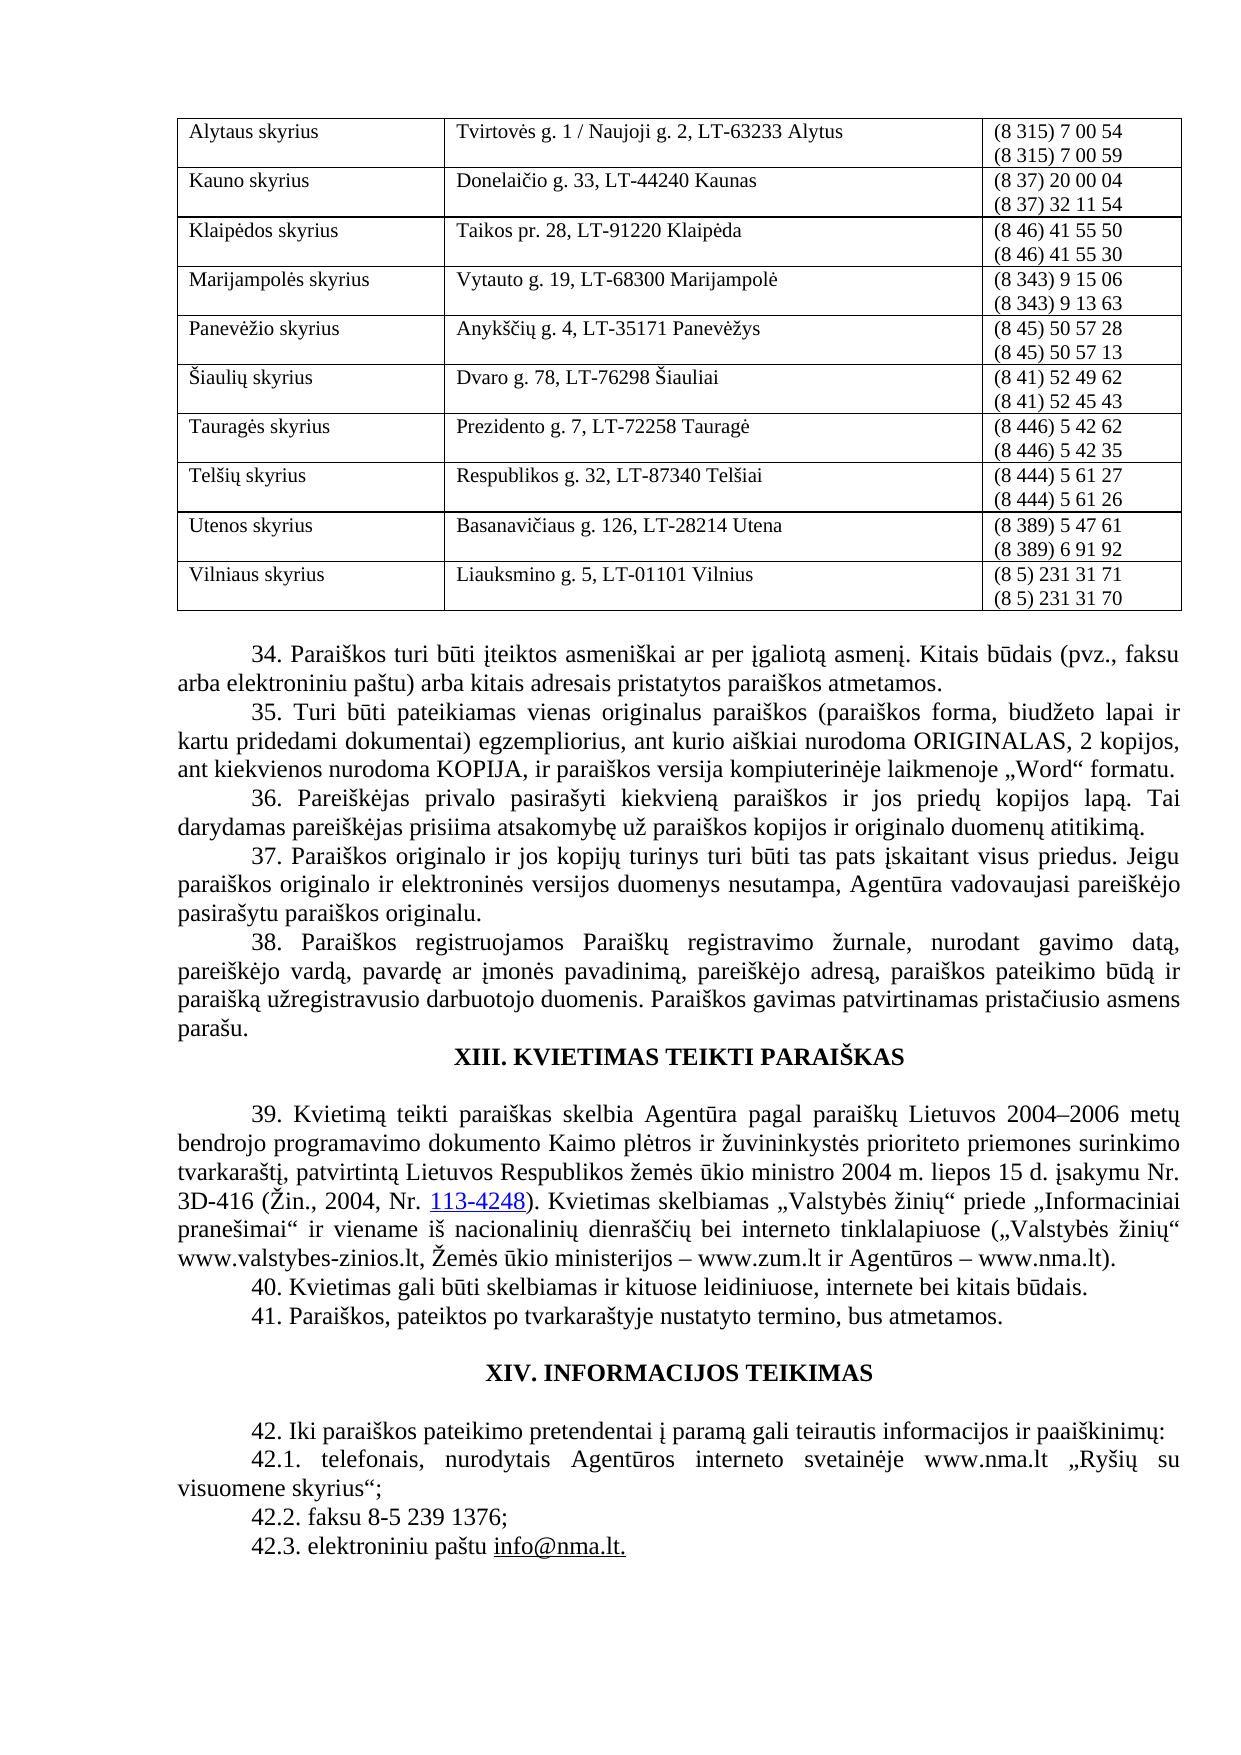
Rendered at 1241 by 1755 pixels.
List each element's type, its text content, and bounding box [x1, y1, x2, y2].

table_cell Utenos skyrius [178, 513, 444, 561]
table_cell Telšių skyrius [178, 463, 444, 511]
table_cell Prezidento g. 7, LT-72258 Tauragė [445, 414, 982, 462]
table_cell Taikos pr. 28, LT-91220 Klaipėda [445, 218, 982, 266]
table_cell (8 444) 5 61 27 (8 444) 5 61 26 [983, 463, 1181, 511]
table_cell (8 41) 52 49 62 (8 41) 52 45 43 [983, 365, 1181, 413]
text 42.2. faksu 8-5 239 1376; [177, 1502, 1181, 1531]
table_cell (8 389) 5 47 61 (8 389) 6 91 92 [983, 513, 1181, 561]
table_cell Alytaus skyrius [178, 119, 444, 167]
table_cell (8 5) 231 31 71 (8 5) 231 31 70 [983, 562, 1181, 610]
text 35. Turi būti pateikiamas vienas originalus paraiškos (paraiškos forma, biudžeto lapai ir kartu pridedami dokumentai) egzempliorius, ant kurio aiškiai nurodoma ORIGINALAS, 2 kopijos, ant kiekvienos nurodoma KOPIJA, ir paraiškos versija kompiuterinėje laikmenoje „Word“ formatu. [177, 697, 1181, 783]
text 42. Iki paraiškos pateikimo pretendentai į paramą gali teirautis informacijos ir paaiškinimų: [177, 1416, 1181, 1444]
text 42.3. elektroniniu paštu info@nma.lt. [177, 1531, 1181, 1559]
table_cell Anykščių g. 4, LT-35171 Panevėžys [445, 316, 982, 364]
table_cell (8 315) 7 00 54 (8 315) 7 00 59 [983, 119, 1181, 167]
table_cell (8 37) 20 00 04 (8 37) 32 11 54 [983, 168, 1181, 216]
table_cell Vilniaus skyrius [178, 562, 444, 610]
table_cell (8 446) 5 42 62 (8 446) 5 42 35 [983, 414, 1181, 462]
text XIII. KVIETIMAS TEIKTI PARAIŠKAS [177, 1042, 1181, 1071]
table_cell Panevėžio skyrius [178, 316, 444, 364]
table_cell Dvaro g. 78, LT-76298 Šiauliai [445, 365, 982, 413]
table_cell Kauno skyrius [178, 168, 444, 216]
text 38. Paraiškos registruojamos Paraiškų registravimo žurnale, nurodant gavimo datą, pareiškėjo vardą, pavardę ar įmonės pavadinimą, pareiškėjo adresą, paraiškos pateikimo būdą ir paraišką užregistravusio darbuotojo duomenis. Paraiškos gavimas patvirtinamas pristačiusio asmens parašu. [177, 927, 1181, 1042]
text 34. Paraiškos turi būti įteiktos asmeniškai ar per įgaliotą asmenį. Kitais būdais (pvz., faksu arba elektroniniu paštu) arba kitais adresais pristatytos paraiškos atmetamos. [177, 639, 1181, 697]
table_cell Klaipėdos skyrius [178, 218, 444, 266]
table_cell Marijampolės skyrius [178, 267, 444, 315]
table_cell (8 343) 9 15 06 (8 343) 9 13 63 [983, 267, 1181, 315]
text 36. Pareiškėjas privalo pasirašyti kiekvieną paraiškos ir jos priedų kopijos lapą. Tai darydamas pareiškėjas prisiima atsakomybę už paraiškos kopijos ir originalo duomenų atitikimą. [177, 783, 1181, 841]
table_cell Šiaulių skyrius [178, 365, 444, 413]
text 39. Kvietimą teikti paraiškas skelbia Agentūra pagal paraiškų Lietuvos 2004–2006 metų bendrojo programavimo dokumento Kaimo plėtros ir žuvininkystės prioriteto priemones surinkimo tvarkaraštį, patvirtintą Lietuvos Respublikos žemės ūkio ministro 2004 m. liepos 15 d. įsakymu Nr. 3D-416 (Žin., 2004, Nr. 113-4248). Kvietimas skelbiamas „Valstybės žinių“ priede „Informaciniai pranešimai“ ir viename iš nacionalinių dienraščių bei interneto tinklalapiuose („Valstybės žinių“ www.valstybes-zinios.lt, Žemės ūkio ministerijos – www.zum.lt ir Agentūros – www.nma.lt). [177, 1099, 1181, 1272]
table_cell (8 46) 41 55 50 (8 46) 41 55 30 [983, 218, 1181, 266]
table_cell Basanavičiaus g. 126, LT-28214 Utena [445, 513, 982, 561]
table_cell Liauksmino g. 5, LT-01101 Vilnius [445, 562, 982, 610]
table_cell Tvirtovės g. 1 / Naujoji g. 2, LT-63233 Alytus [445, 119, 982, 167]
table_cell Tauragės skyrius [178, 414, 444, 462]
text 37. Paraiškos originalo ir jos kopijų turinys turi būti tas pats įskaitant visus priedus. Jeigu paraiškos originalo ir elektroninės versijos duomenys nesutampa, Agentūra vadovaujasi pareiškėjo pasirašytu paraiškos originalu. [177, 841, 1181, 927]
table_cell Donelaičio g. 33, LT-44240 Kaunas [445, 168, 982, 216]
table_cell Vytauto g. 19, LT-68300 Marijampolė [445, 267, 982, 315]
text 40. Kvietimas gali būti skelbiamas ir kituose leidiniuose, internete bei kitais būdais. [177, 1272, 1181, 1301]
text XIV. INFORMACIJOS TEIKIMAS [177, 1358, 1181, 1387]
text 42.1. telefonais, nurodytais Agentūros interneto svetainėje www.nma.lt „Ryšių su visuomene skyrius“; [177, 1444, 1181, 1502]
text 41. Paraiškos, pateiktos po tvarkaraštyje nustatyto termino, bus atmetamos. [177, 1301, 1181, 1329]
table_cell (8 45) 50 57 28 (8 45) 50 57 13 [983, 316, 1181, 364]
table_cell Respublikos g. 32, LT-87340 Telšiai [445, 463, 982, 511]
